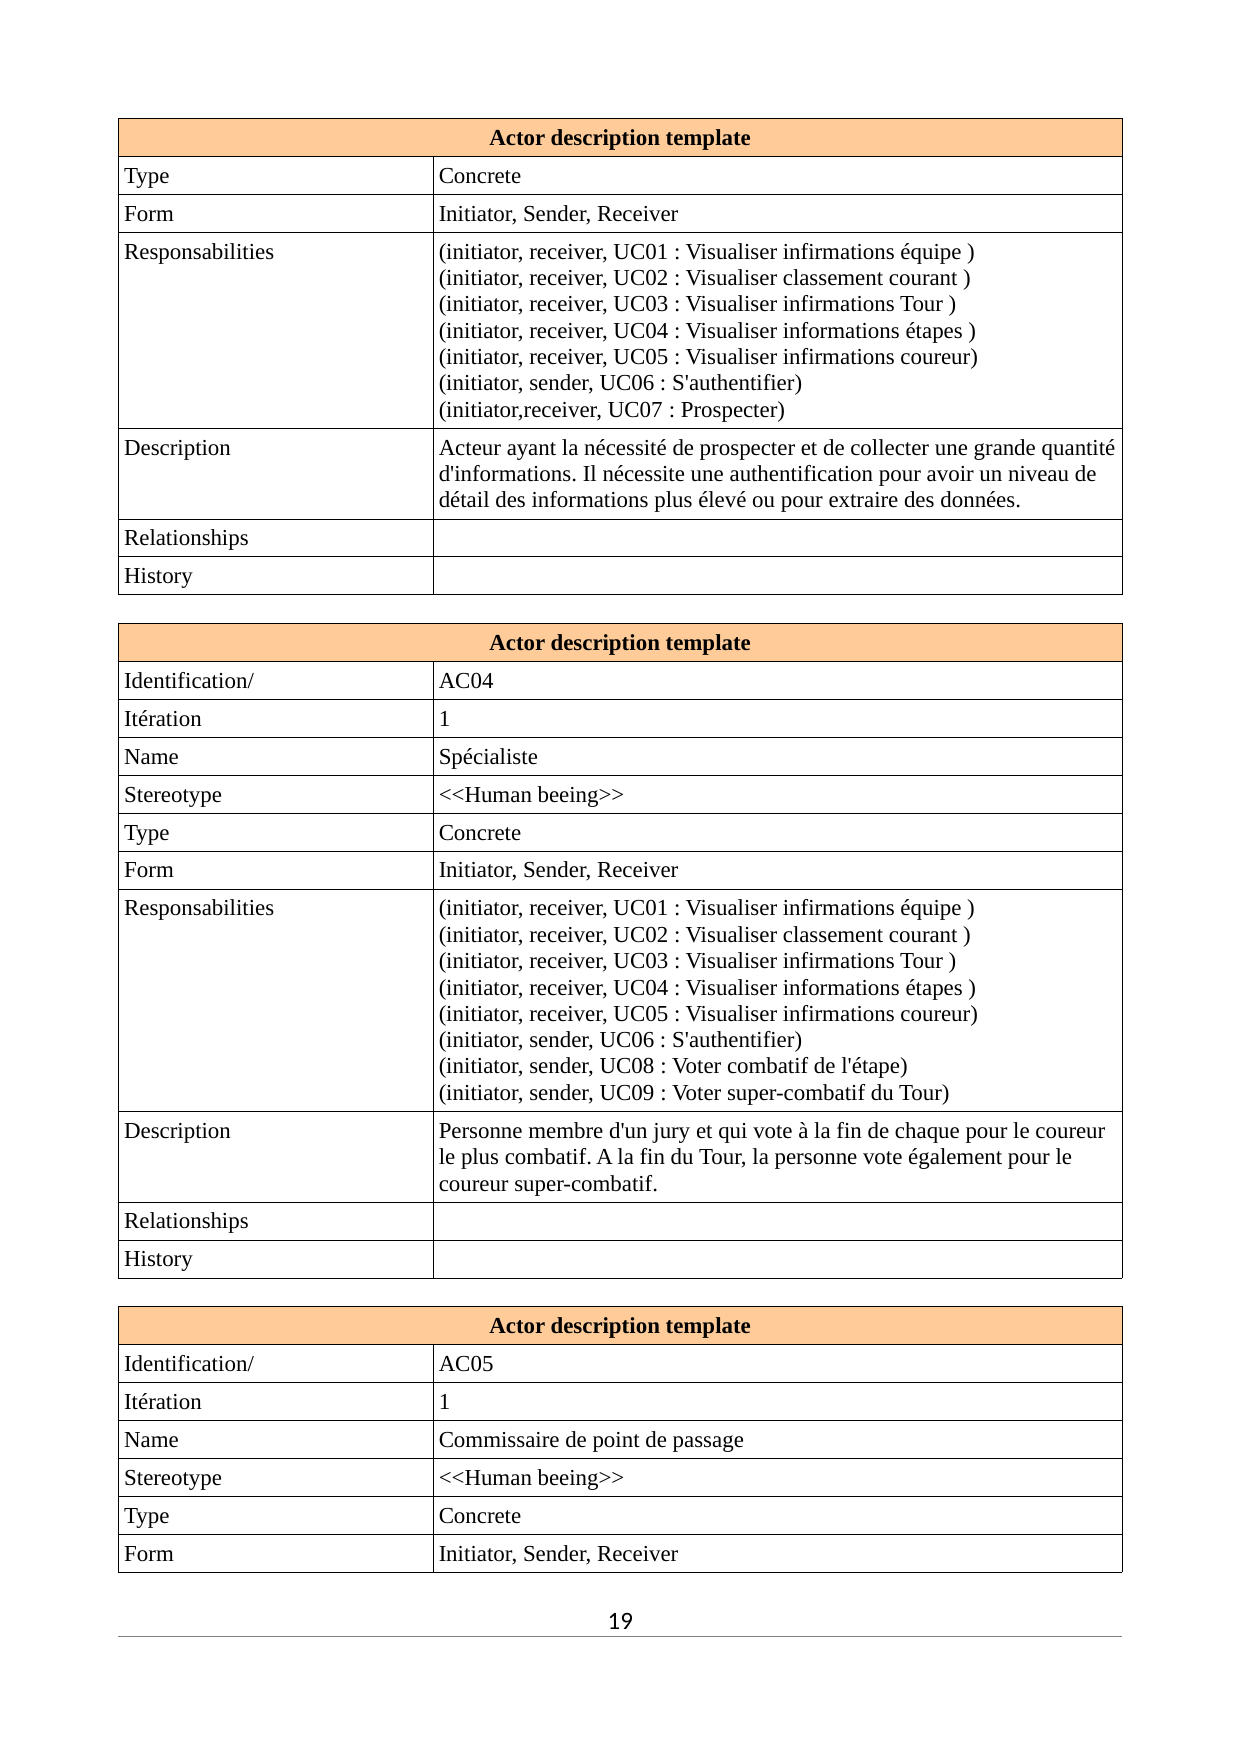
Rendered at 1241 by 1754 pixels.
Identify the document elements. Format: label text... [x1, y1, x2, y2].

table_cell [434, 1203, 1122, 1239]
table_cell Stereotype [119, 1459, 433, 1496]
table_cell Concrete [434, 814, 1122, 851]
table_cell Relationships [119, 1203, 433, 1239]
table_header Actor description template [119, 624, 1122, 661]
table_cell Initiator, Sender, Receiver [434, 852, 1122, 889]
table_cell Concrete [434, 1497, 1122, 1534]
table_cell Concrete [434, 157, 1122, 194]
table_cell Acteur ayant la nécessité de prospecter et de collecter une grande quantité d'informations. Il nécessite une authentification pour avoir un niveau de détail des informations plus élevé ou pour extraire des données. [434, 429, 1122, 518]
table_cell [434, 557, 1122, 594]
table_cell AC04 [434, 662, 1122, 699]
table_cell Form [119, 852, 433, 889]
table_cell History [119, 557, 433, 594]
table_cell [434, 520, 1122, 556]
table_cell Identification/ [119, 662, 433, 699]
table_cell <<Human beeing>> [434, 1459, 1122, 1496]
table_cell Itération [119, 1383, 433, 1420]
table_cell Name [119, 738, 433, 775]
table_cell Form [119, 1535, 433, 1572]
table_cell Description [119, 429, 433, 518]
table_header Actor description template [119, 1307, 1122, 1344]
table_cell Type [119, 1497, 433, 1534]
table_cell Type [119, 814, 433, 851]
table_cell History [119, 1241, 433, 1277]
table_cell (initiator, receiver, UC01 : Visualiser infirmations équipe ) (initiator, receiver, UC02 : Visualiser classement courant ) (initiator, receiver, UC03 : Visualiser infirmations Tour ) (initiator, receiver, UC04 : Visualiser informations étapes ) (initiator, receiver, UC05 : Visualiser infirmations coureur) (initiator, sender, UC06 : S'authentifier) (initiator, sender, UC08 : Voter combatif de l'étape) (initiator, sender, UC09 : Voter super-combatif du Tour) [434, 890, 1122, 1111]
table_cell Spécialiste [434, 738, 1122, 775]
table_cell Stereotype [119, 776, 433, 813]
table_cell Initiator, Sender, Receiver [434, 195, 1122, 232]
table_cell 1 [434, 700, 1122, 737]
table_cell 1 [434, 1383, 1122, 1420]
table_cell AC05 [434, 1345, 1122, 1382]
table_cell [434, 1241, 1122, 1277]
table_cell Relationships [119, 520, 433, 556]
table_cell Responsabilities [119, 233, 433, 428]
table_cell Identification/ [119, 1345, 433, 1382]
table_cell Itération [119, 700, 433, 737]
table_cell Personne membre d'un jury et qui vote à la fin de chaque pour le coureur le plus combatif. A la fin du Tour, la personne vote également pour le coureur super-combatif. [434, 1112, 1122, 1202]
table_cell Type [119, 157, 433, 194]
table_cell Commissaire de point de passage [434, 1421, 1122, 1458]
table_cell Responsabilities [119, 890, 433, 1111]
table_cell Form [119, 195, 433, 232]
table_cell (initiator, receiver, UC01 : Visualiser infirmations équipe ) (initiator, receiver, UC02 : Visualiser classement courant ) (initiator, receiver, UC03 : Visualiser infirmations Tour ) (initiator, receiver, UC04 : Visualiser informations étapes ) (initiator, receiver, UC05 : Visualiser infirmations coureur) (initiator, sender, UC06 : S'authentifier) (initiator,receiver, UC07 : Prospecter) [434, 233, 1122, 428]
table_cell Description [119, 1112, 433, 1202]
table_cell Initiator, Sender, Receiver [434, 1535, 1122, 1572]
table_cell <<Human beeing>> [434, 776, 1122, 813]
table_cell Name [119, 1421, 433, 1458]
table_header Actor description template [119, 119, 1122, 156]
